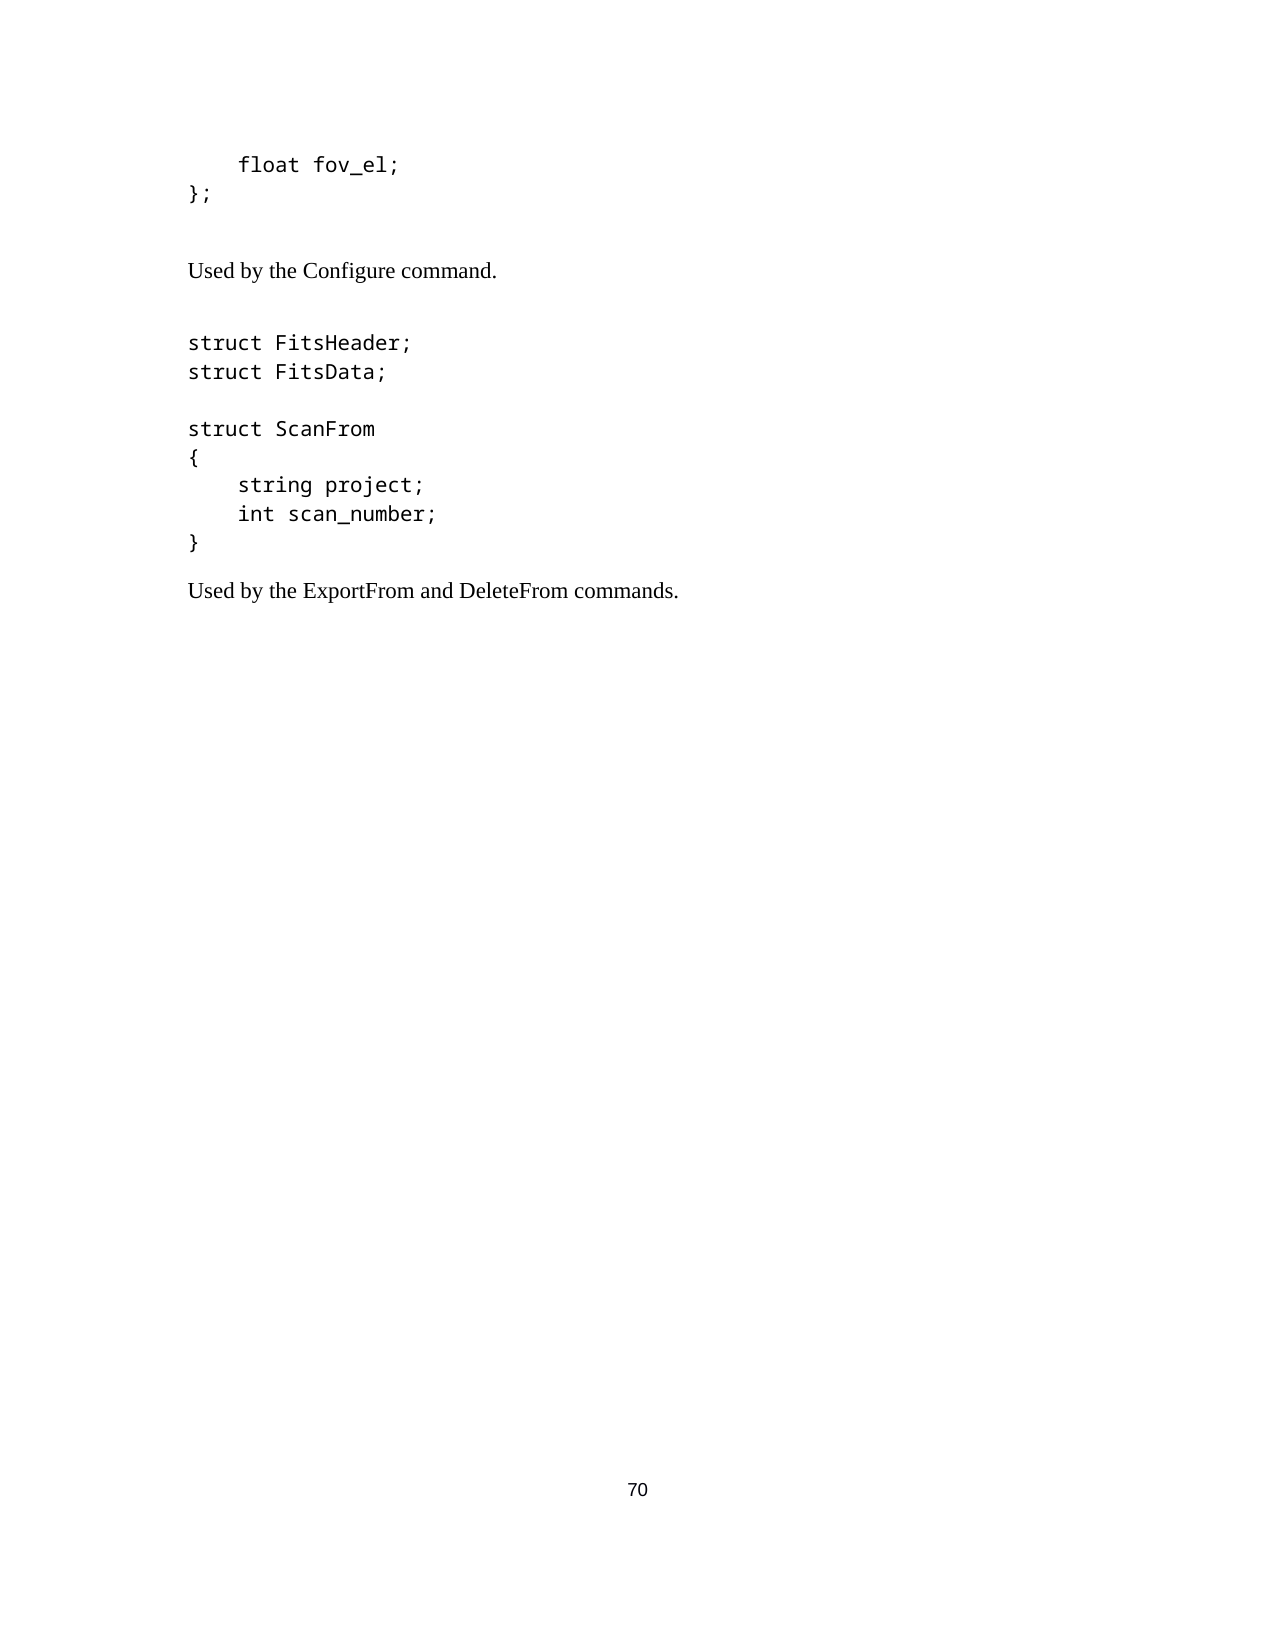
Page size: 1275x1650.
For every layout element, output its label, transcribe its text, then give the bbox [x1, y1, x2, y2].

text Used by the ExportFrom and DeleteFrom commands. [187, 572, 1087, 604]
text int scan_number; [187, 499, 1087, 527]
text Used by the Configure command. [187, 252, 1087, 283]
text { [187, 442, 1087, 471]
text string project; [187, 471, 1087, 499]
text } [187, 527, 1087, 556]
text struct ScanFrom [187, 414, 1087, 442]
text struct FitsHeader; [187, 328, 1087, 357]
text float fov_el; [187, 150, 1087, 178]
text struct FitsData; [187, 357, 1087, 385]
text }; [187, 178, 1087, 207]
